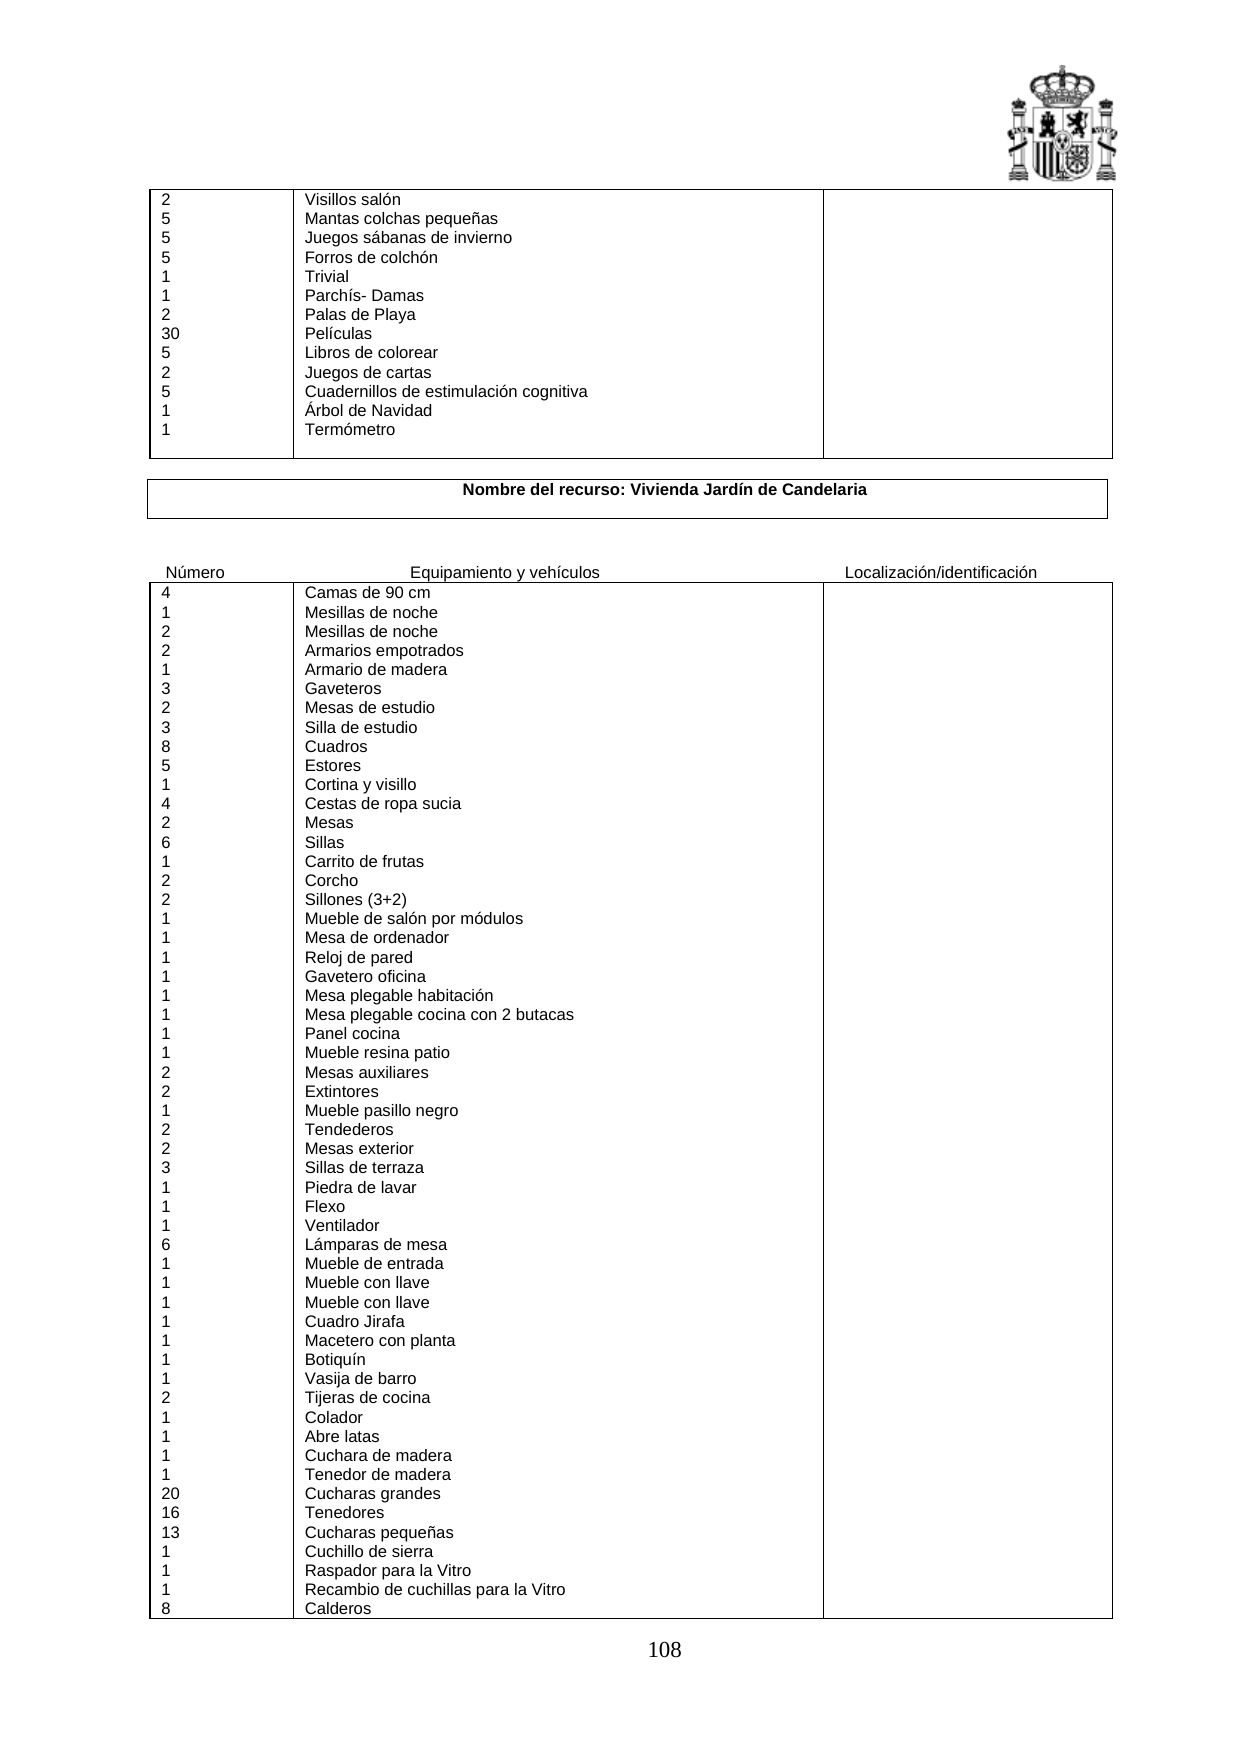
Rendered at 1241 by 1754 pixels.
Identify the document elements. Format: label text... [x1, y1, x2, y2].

table_header Nombre del recurso: Vivienda Jardín de Candelaria [148, 480, 1107, 518]
table_cell 4 1 2 2 1 3 2 3 8 5 1 4 2 6 1 2 2 1 1 1 1 1 1 1 1 2 2 1 2 2 3 1 1 1 6 1 1 1 1 1 1 1 2 1 1 1 1 20 16 13 1 1 1 8 [151, 583, 293, 1618]
table_cell [824, 583, 1112, 1618]
table_header Número [154, 538, 297, 582]
table_header Localización/identificación [708, 538, 1116, 582]
table_cell Visillos salón Mantas colchas pequeñas Juegos sábanas de invierno Forros de colchón Trivial Parchís- Damas Palas de Playa Películas Libros de colorear Juegos de cartas Cuadernillos de estimulación cognitiva Árbol de Navidad Termómetro [294, 190, 823, 458]
table_cell [824, 190, 1112, 458]
table_cell 2 5 5 5 1 1 2 30 5 2 5 1 1 [151, 190, 293, 458]
table_cell Camas de 90 cm Mesillas de noche Mesillas de noche Armarios empotrados Armario de madera Gaveteros Mesas de estudio Silla de estudio Cuadros Estores Cortina y visillo Cestas de ropa sucia Mesas Sillas Carrito de frutas Corcho Sillones (3+2) Mueble de salón por módulos Mesa de ordenador Reloj de pared Gavetero oficina Mesa plegable habitación Mesa plegable cocina con 2 butacas Panel cocina Mueble resina patio Mesas auxiliares Extintores Mueble pasillo negro Tendederos Mesas exterior Sillas de terraza Piedra de lavar Flexo Ventilador Lámparas de mesa Mueble de entrada Mueble con llave Mueble con llave Cuadro Jirafa Macetero con planta Botiquín Vasija de barro Tijeras de cocina Colador Abre latas Cuchara de madera Tenedor de madera Cucharas grandes Tenedores Cucharas pequeñas Cuchillo de sierra Raspador para la Vitro Recambio de cuchillas para la Vitro Calderos [294, 583, 823, 1618]
table_header Equipamiento y vehículos [297, 538, 708, 582]
table_header [150, 538, 154, 582]
